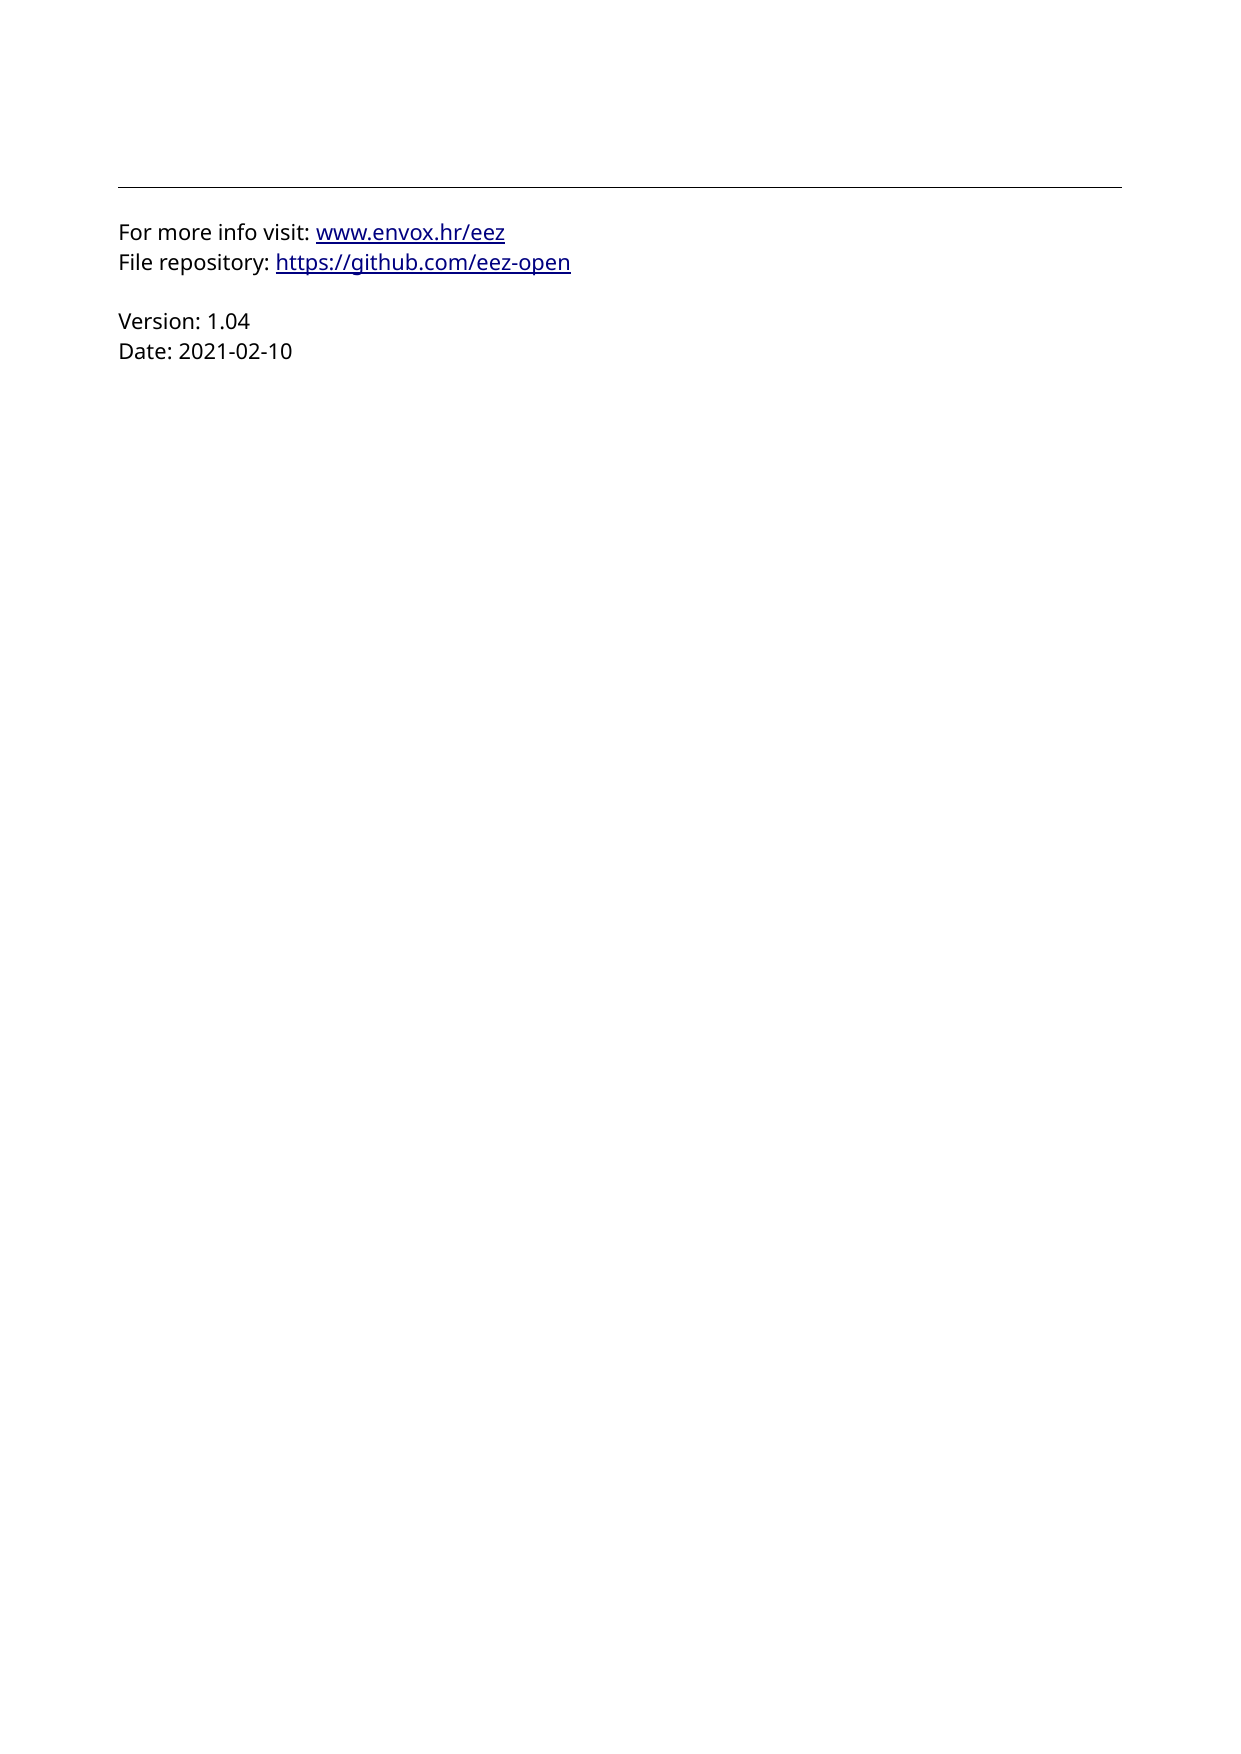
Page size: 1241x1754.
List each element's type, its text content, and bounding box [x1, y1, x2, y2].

text File repository: https://github.com/eez-open [118, 247, 1122, 276]
text Date: 2021-02-10 [118, 336, 1122, 366]
text Version: 1.04 [118, 306, 1122, 336]
text For more info visit: www.envox.hr/eez [118, 217, 1122, 247]
